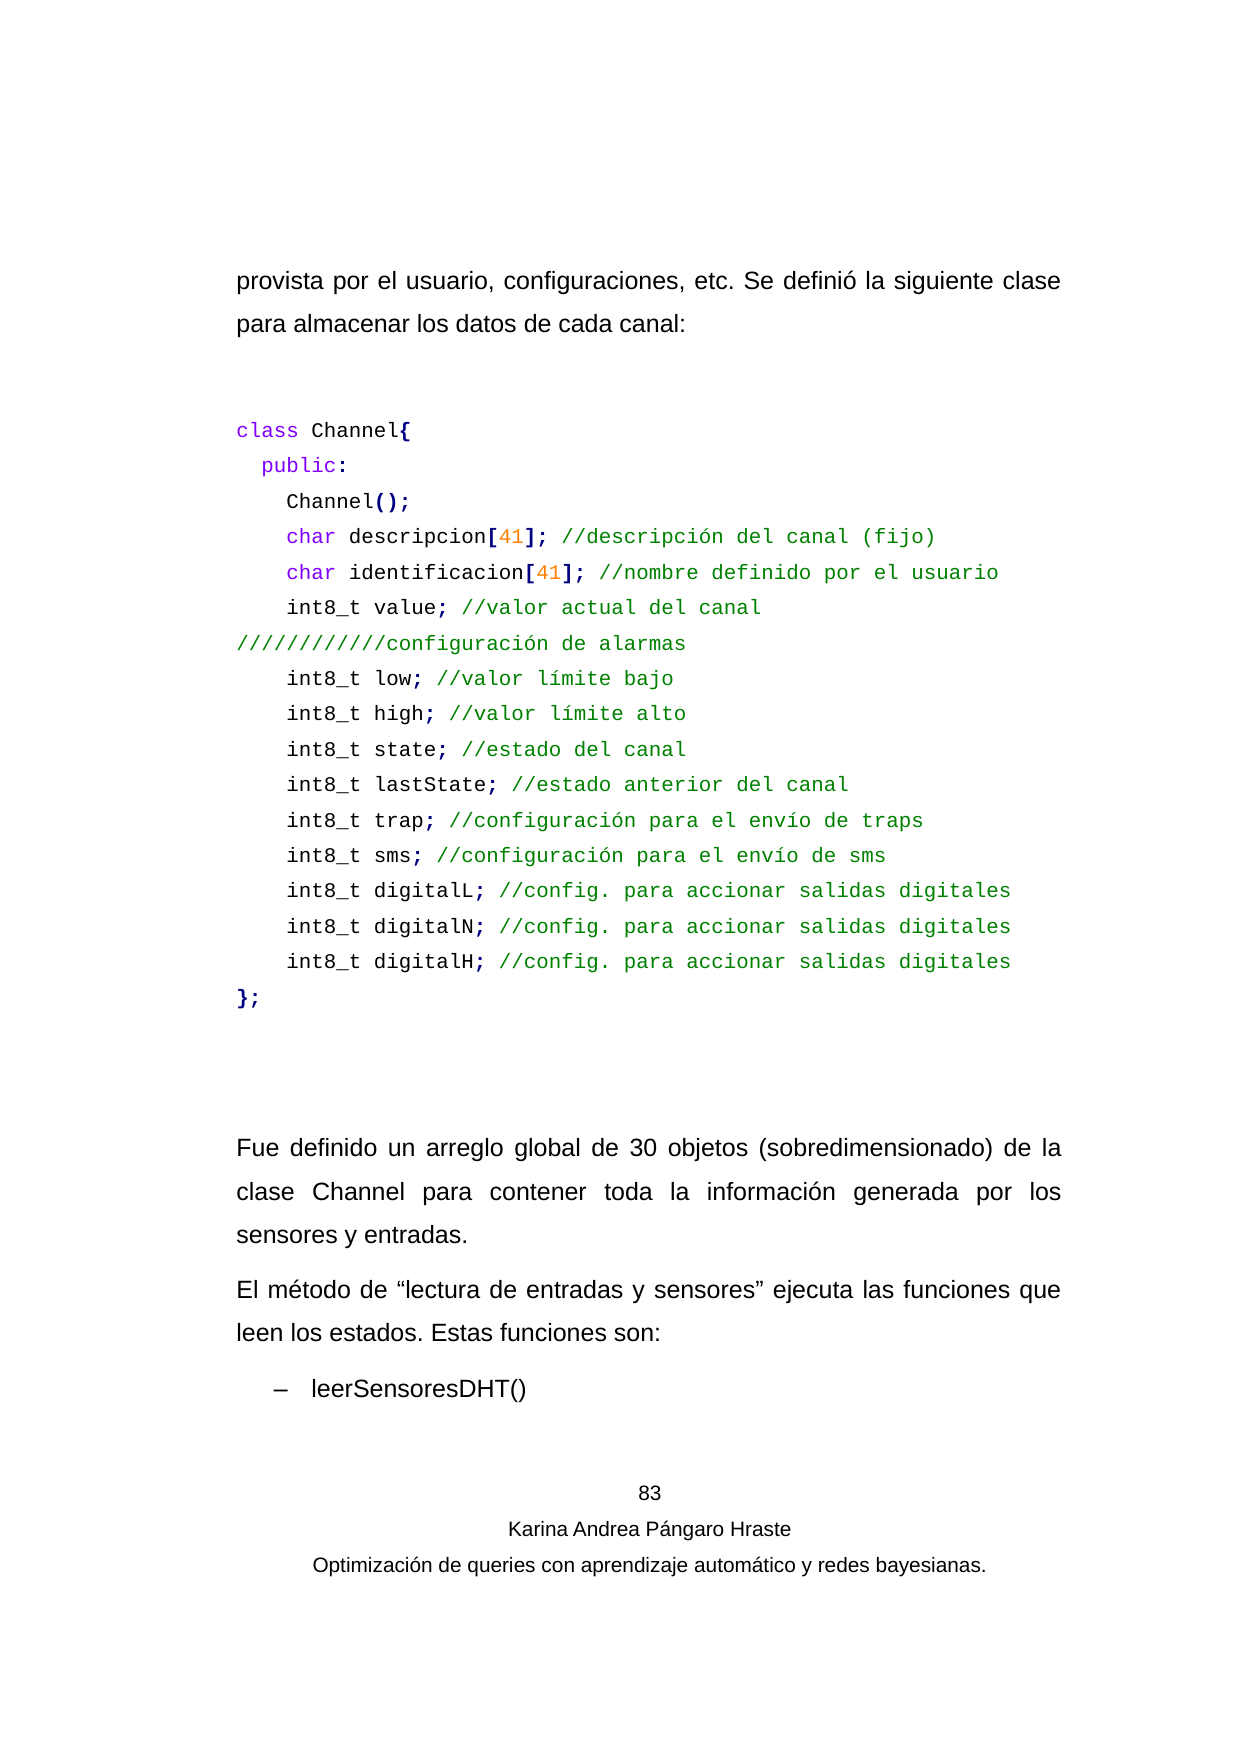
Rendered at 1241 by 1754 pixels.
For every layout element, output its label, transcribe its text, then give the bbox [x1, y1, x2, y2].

text Channel(); [236, 491, 1063, 514]
text int8_t digitalN; //config. para accionar salidas digitales [236, 916, 1063, 939]
text int8_t digitalL; //config. para accionar salidas digitales [236, 881, 1063, 904]
text int8_t digitalH; //config. para accionar salidas digitales [236, 951, 1063, 975]
list leerSensoresDHT() [274, 1374, 1063, 1403]
text ////////////configuración de alarmas [236, 633, 1063, 656]
text char identificacion[41]; //nombre definido por el usuario [236, 562, 1063, 585]
text }; [236, 987, 1063, 1010]
text Fue definido un arreglo global de 30 objetos (sobredimensionado) de la clase Channel para contener toda la información generada por los sensores y entradas. [236, 1133, 1063, 1248]
text provista por el usuario, configuraciones, etc. Se definió la siguiente clase para almacenar los datos de cada canal: [236, 266, 1063, 338]
text int8_t lastState; //estado anterior del canal [236, 774, 1063, 798]
text int8_t trap; //configuración para el envío de traps [236, 810, 1063, 833]
text int8_t value; //valor actual del canal [236, 597, 1063, 621]
text int8_t high; //valor límite alto [236, 703, 1063, 727]
text int8_t low; //valor límite bajo [236, 668, 1063, 692]
text class Channel{ [236, 420, 1063, 444]
text El método de “lectura de entradas y sensores” ejecuta las funciones que leen los estados. Estas funciones son: [236, 1275, 1063, 1347]
text int8_t sms; //configuración para el envío de sms [236, 845, 1063, 869]
text public: [236, 456, 1063, 479]
text char descripcion[41]; //descripción del canal (fijo) [236, 526, 1063, 550]
text int8_t state; //estado del canal [236, 739, 1063, 762]
